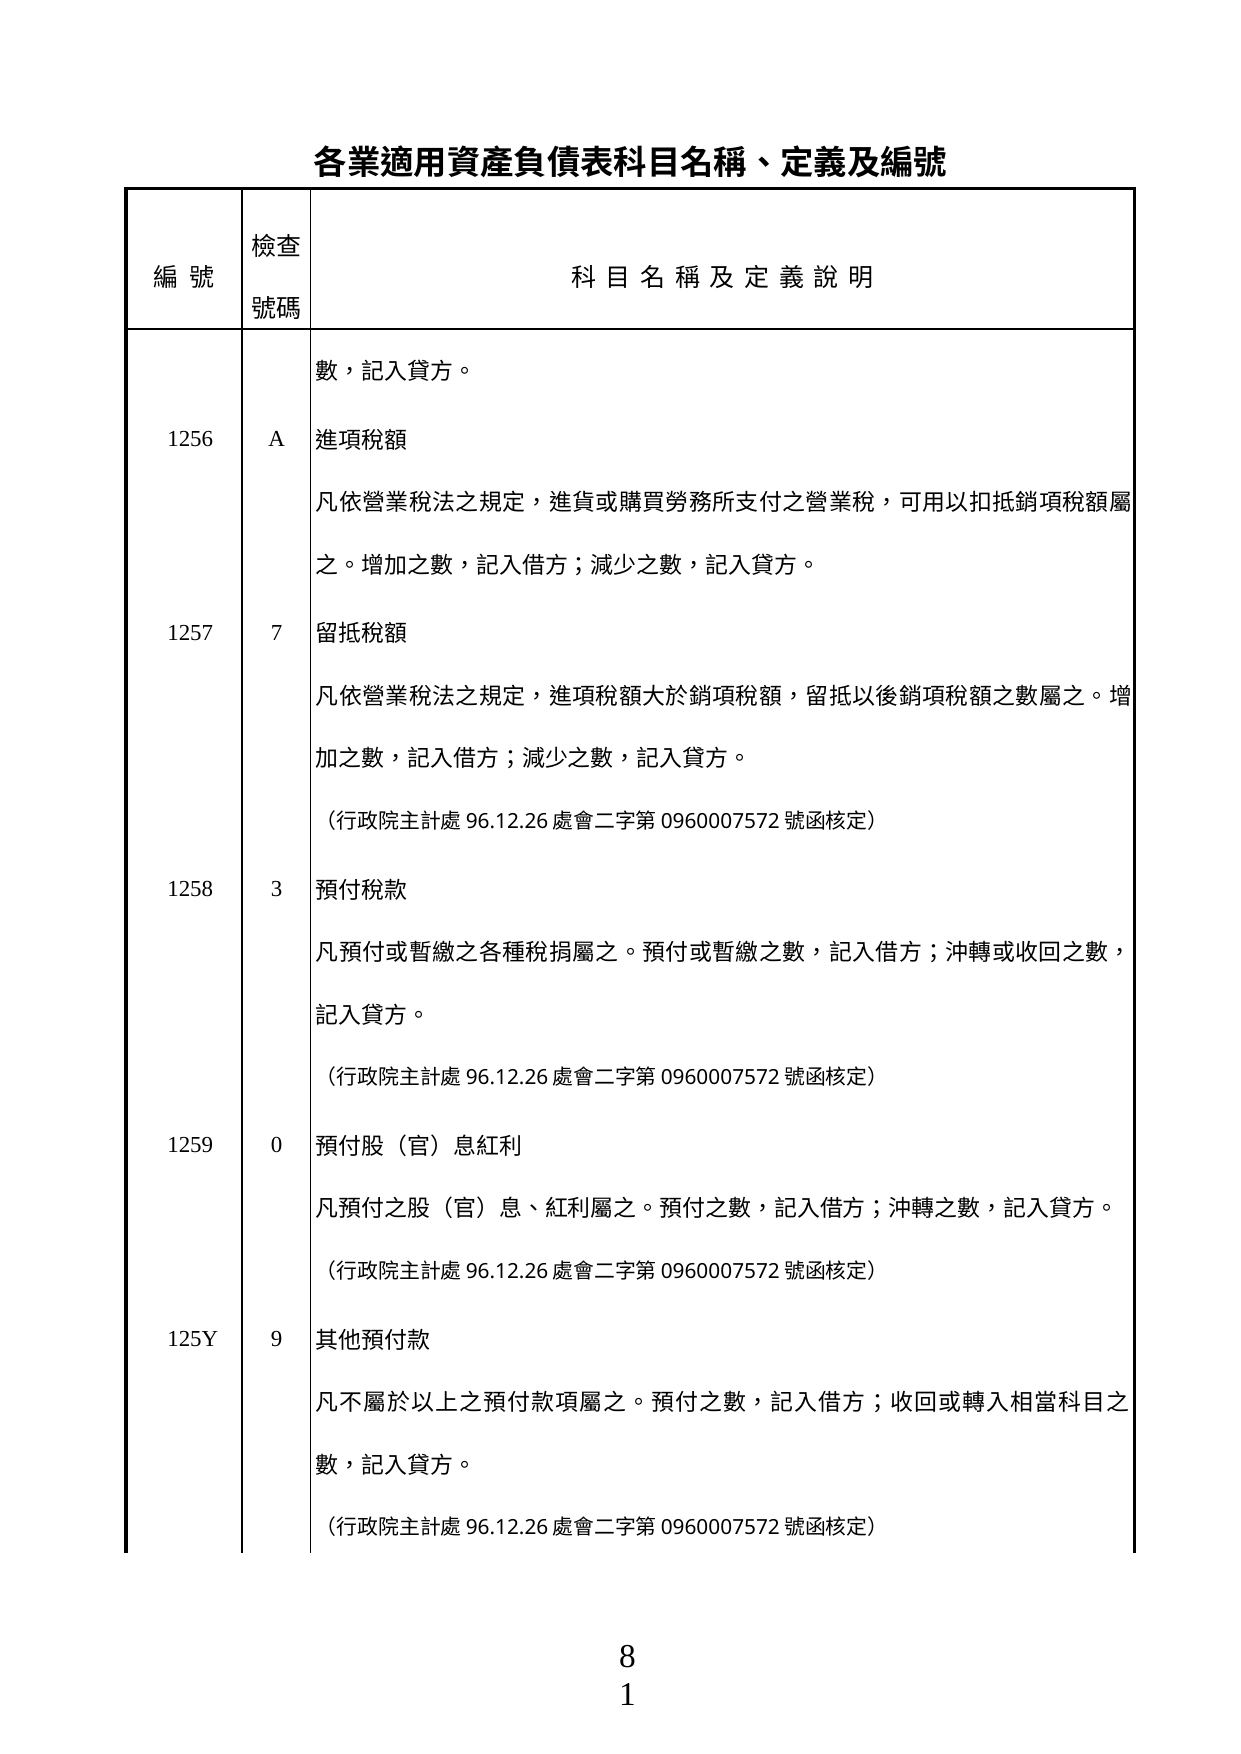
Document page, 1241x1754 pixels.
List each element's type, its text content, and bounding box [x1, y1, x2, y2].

table_cell 預付稅款 凡預付或暫繳之各種稅捐屬之。預付或暫繳之數，記入借方；沖轉或收回之數，記入貸方。 （行政院主計處96.12.26處會二字第0960007572號函核定） [311, 847, 1133, 1103]
table_cell 進項稅額 凡依營業稅法之規定，進貨或購買勞務所支付之營業稅，可用以扣抵銷項稅額屬之。增加之數，記入借方；減少之數，記入貸方。 [311, 397, 1133, 590]
table_cell A [243, 397, 310, 590]
table_cell [106, 1297, 124, 1553]
table_cell [128, 330, 241, 397]
table_cell [106, 328, 124, 397]
table_cell [243, 330, 310, 397]
table_cell 1259 [128, 1103, 241, 1297]
table_cell 1256 [128, 397, 241, 590]
table_cell 7 [243, 590, 310, 847]
table_cell 0 [243, 1103, 310, 1297]
table_cell 數，記入貸方。 [311, 330, 1133, 397]
table_cell 1258 [128, 847, 241, 1103]
table_cell 其他預付款 凡不屬於以上之預付款項屬之。預付之數，記入借方；收回或轉入相當科目之數，記入貸方。 （行政院主計處96.12.26處會二字第0960007572號函核定） [311, 1297, 1133, 1553]
table_cell 9 [243, 1297, 310, 1553]
table_cell [106, 397, 124, 590]
table_cell [106, 1103, 124, 1297]
table_cell 留抵稅額 凡依營業稅法之規定，進項稅額大於銷項稅額，留抵以後銷項稅額之數屬之。增加之數，記入借方；減少之數，記入貸方。 （行政院主計處96.12.26處會二字第0960007572號函核定） [311, 590, 1133, 847]
table_cell 預付股（官）息紅利 凡預付之股（官）息、紅利屬之。預付之數，記入借方；沖轉之數，記入貸方。 （行政院主計處96.12.26處會二字第0960007572號函核定） [311, 1103, 1133, 1297]
table_cell [106, 187, 124, 328]
table_cell 1257 [128, 590, 241, 847]
table_cell 編 號 [128, 190, 241, 328]
table_cell [106, 847, 124, 1103]
table_cell 125Y [128, 1297, 241, 1553]
table_cell 科 目 名 稱 及 定 義 說 明 [311, 190, 1133, 328]
table_header 各業適用資產負債表科目名稱、定義及編號 [126, 112, 1134, 187]
table_cell 3 [243, 847, 310, 1103]
table_cell 檢查號碼 [243, 190, 310, 328]
table_cell [106, 590, 124, 847]
table_header [106, 112, 126, 187]
